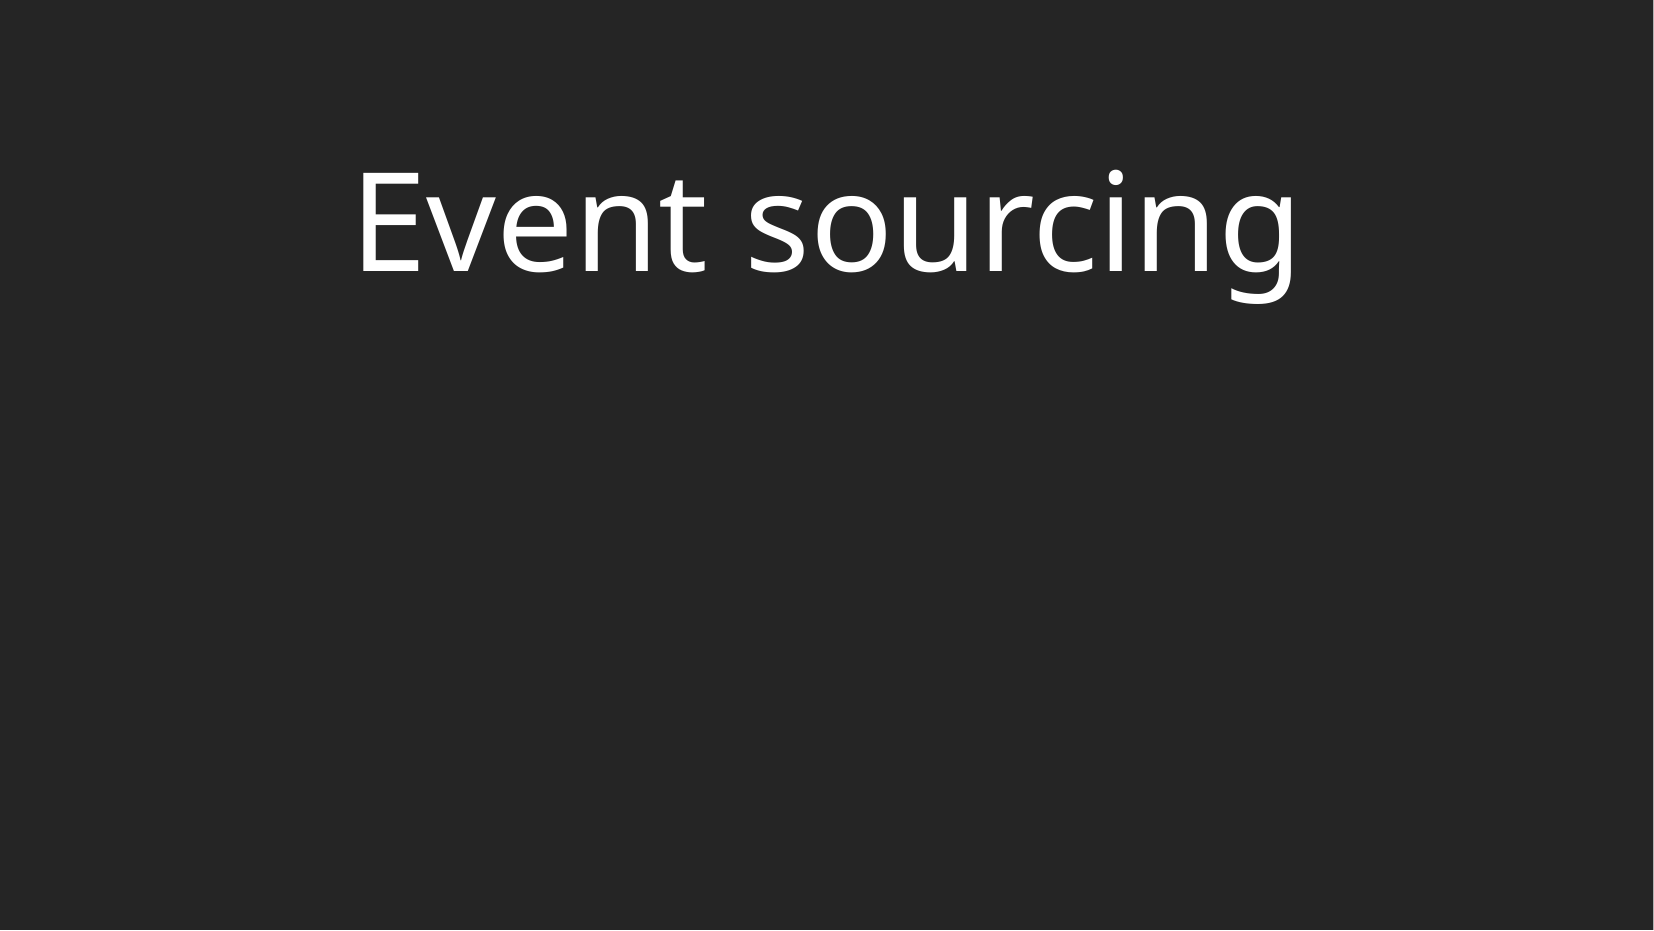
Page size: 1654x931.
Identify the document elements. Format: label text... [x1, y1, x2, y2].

title Event sourcing [82, 110, 1571, 325]
